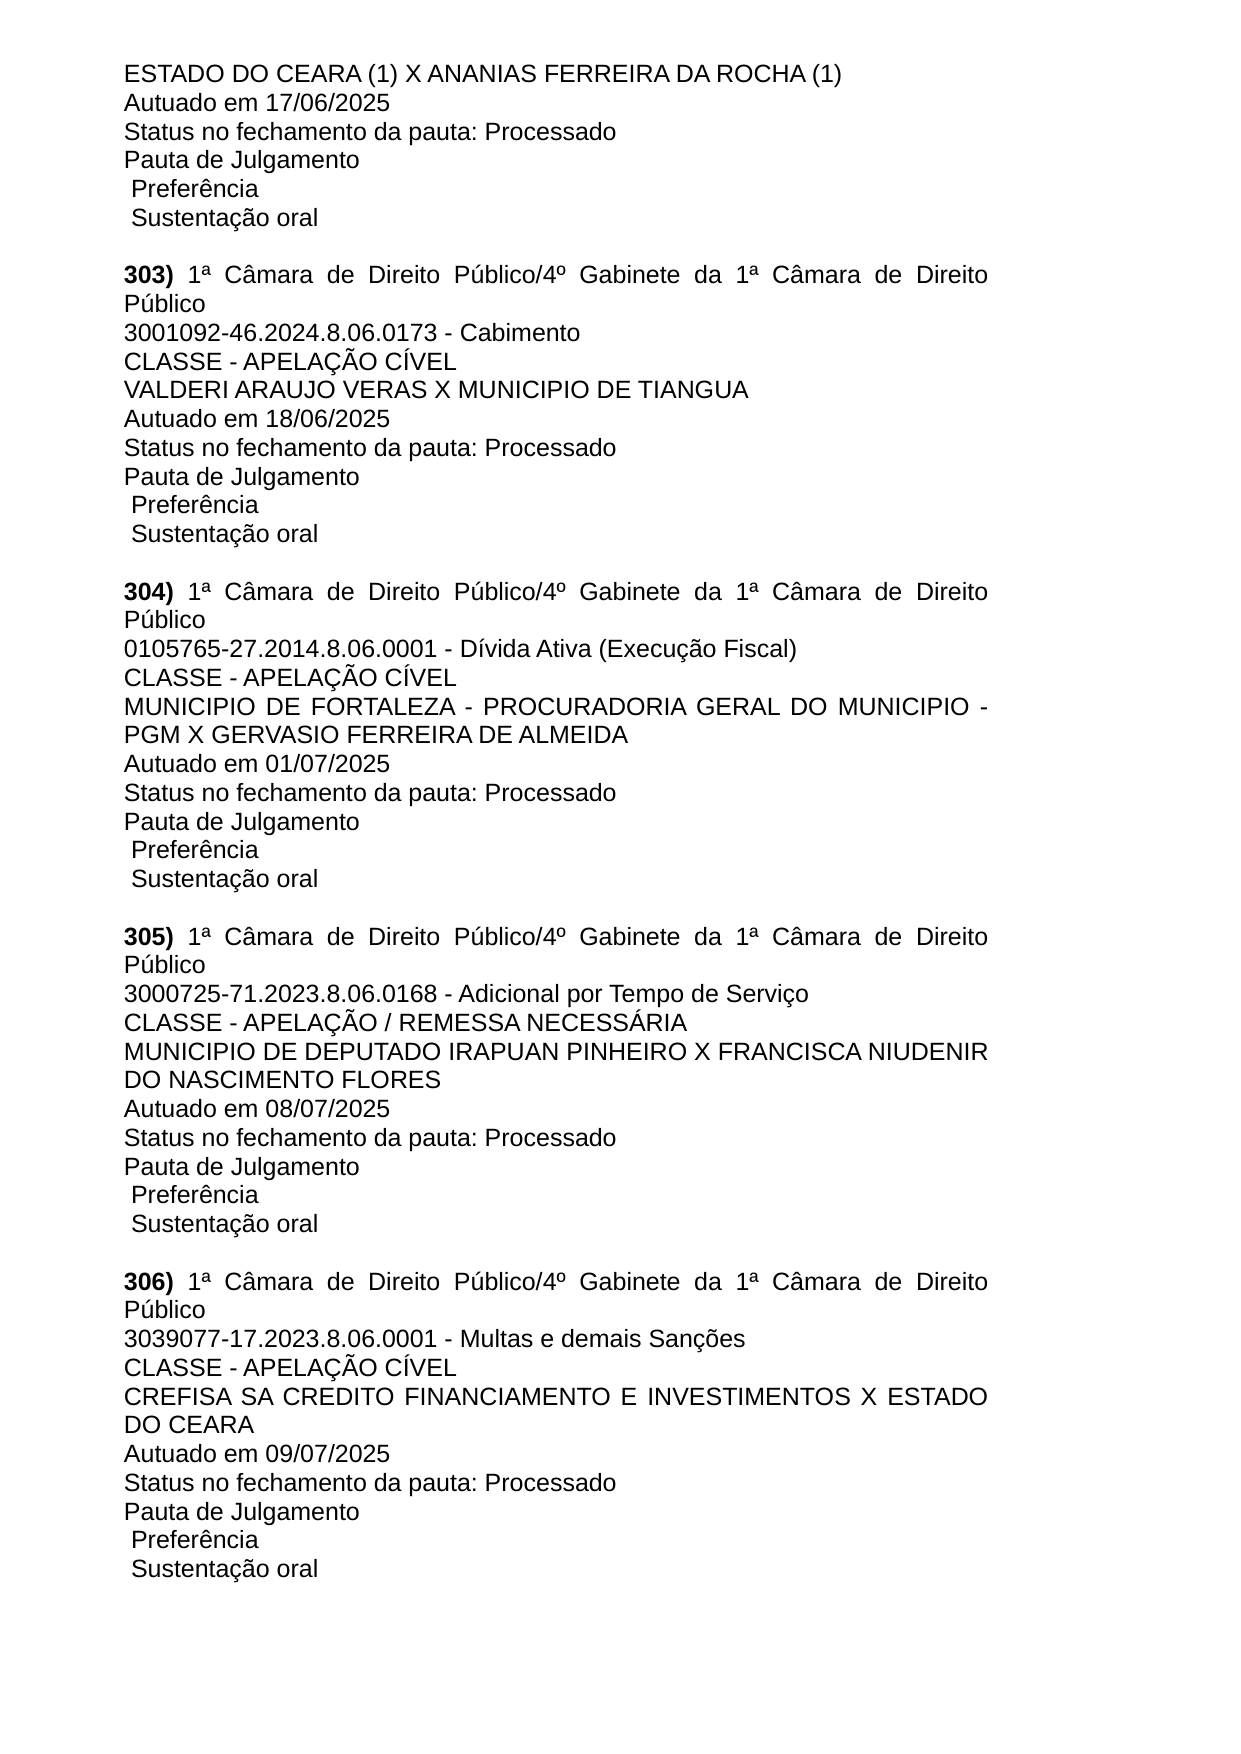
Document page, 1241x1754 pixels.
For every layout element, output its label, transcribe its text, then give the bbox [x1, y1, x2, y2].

text VALDERI ARAUJO VERAS X MUNICIPIO DE TIANGUA [124, 375, 989, 404]
text Status no fechamento da pauta: Processado [124, 1468, 989, 1497]
text Sustentação oral [124, 1209, 989, 1238]
text Pauta de Julgamento [124, 807, 989, 835]
text Preferência [124, 1525, 989, 1554]
text 0105765-27.2014.8.06.0001 - Dívida Ativa (Execução Fiscal) [124, 634, 989, 663]
text Sustentação oral [124, 203, 989, 232]
text Sustentação oral [124, 864, 989, 893]
text Pauta de Julgamento [124, 462, 989, 490]
text 306) 1ª Câmara de Direito Público/4º Gabinete da 1ª Câmara de Direito Público [124, 1267, 989, 1324]
text Preferência [124, 174, 989, 203]
text Preferência [124, 835, 989, 864]
text CLASSE - APELAÇÃO CÍVEL [124, 347, 989, 375]
text Sustentação oral [124, 1554, 989, 1583]
text CREFISA SA CREDITO FINANCIAMENTO E INVESTIMENTOS X ESTADO DO CEARA [124, 1382, 989, 1439]
text 305) 1ª Câmara de Direito Público/4º Gabinete da 1ª Câmara de Direito Público [124, 922, 989, 979]
text Autuado em 17/06/2025 [124, 88, 989, 117]
text 303) 1ª Câmara de Direito Público/4º Gabinete da 1ª Câmara de Direito Público [124, 260, 989, 318]
text Preferência [124, 490, 989, 519]
text Sustentação oral [124, 519, 989, 548]
text Status no fechamento da pauta: Processado [124, 1123, 989, 1152]
text 3039077-17.2023.8.06.0001 - Multas e demais Sanções [124, 1324, 989, 1353]
text 304) 1ª Câmara de Direito Público/4º Gabinete da 1ª Câmara de Direito Público [124, 577, 989, 634]
text Status no fechamento da pauta: Processado [124, 117, 989, 145]
text CLASSE - APELAÇÃO CÍVEL [124, 663, 989, 692]
text Pauta de Julgamento [124, 145, 989, 174]
text Status no fechamento da pauta: Processado [124, 778, 989, 807]
text Autuado em 01/07/2025 [124, 749, 989, 778]
text Autuado em 08/07/2025 [124, 1094, 989, 1123]
text 3000725-71.2023.8.06.0168 - Adicional por Tempo de Serviço [124, 979, 989, 1008]
text MUNICIPIO DE FORTALEZA - PROCURADORIA GERAL DO MUNICIPIO - PGM X GERVASIO FERREIRA DE ALMEIDA [124, 692, 989, 749]
text Preferência [124, 1180, 989, 1209]
text Status no fechamento da pauta: Processado [124, 433, 989, 462]
text MUNICIPIO DE DEPUTADO IRAPUAN PINHEIRO X FRANCISCA NIUDENIR DO NASCIMENTO FLORES [124, 1037, 989, 1094]
text ESTADO DO CEARA (1) X ANANIAS FERREIRA DA ROCHA (1) [124, 59, 989, 88]
text 3001092-46.2024.8.06.0173 - Cabimento [124, 318, 989, 347]
text Pauta de Julgamento [124, 1497, 989, 1525]
text Autuado em 18/06/2025 [124, 404, 989, 433]
text Autuado em 09/07/2025 [124, 1439, 989, 1468]
text CLASSE - APELAÇÃO / REMESSA NECESSÁRIA [124, 1008, 989, 1037]
text CLASSE - APELAÇÃO CÍVEL [124, 1353, 989, 1382]
text Pauta de Julgamento [124, 1152, 989, 1180]
